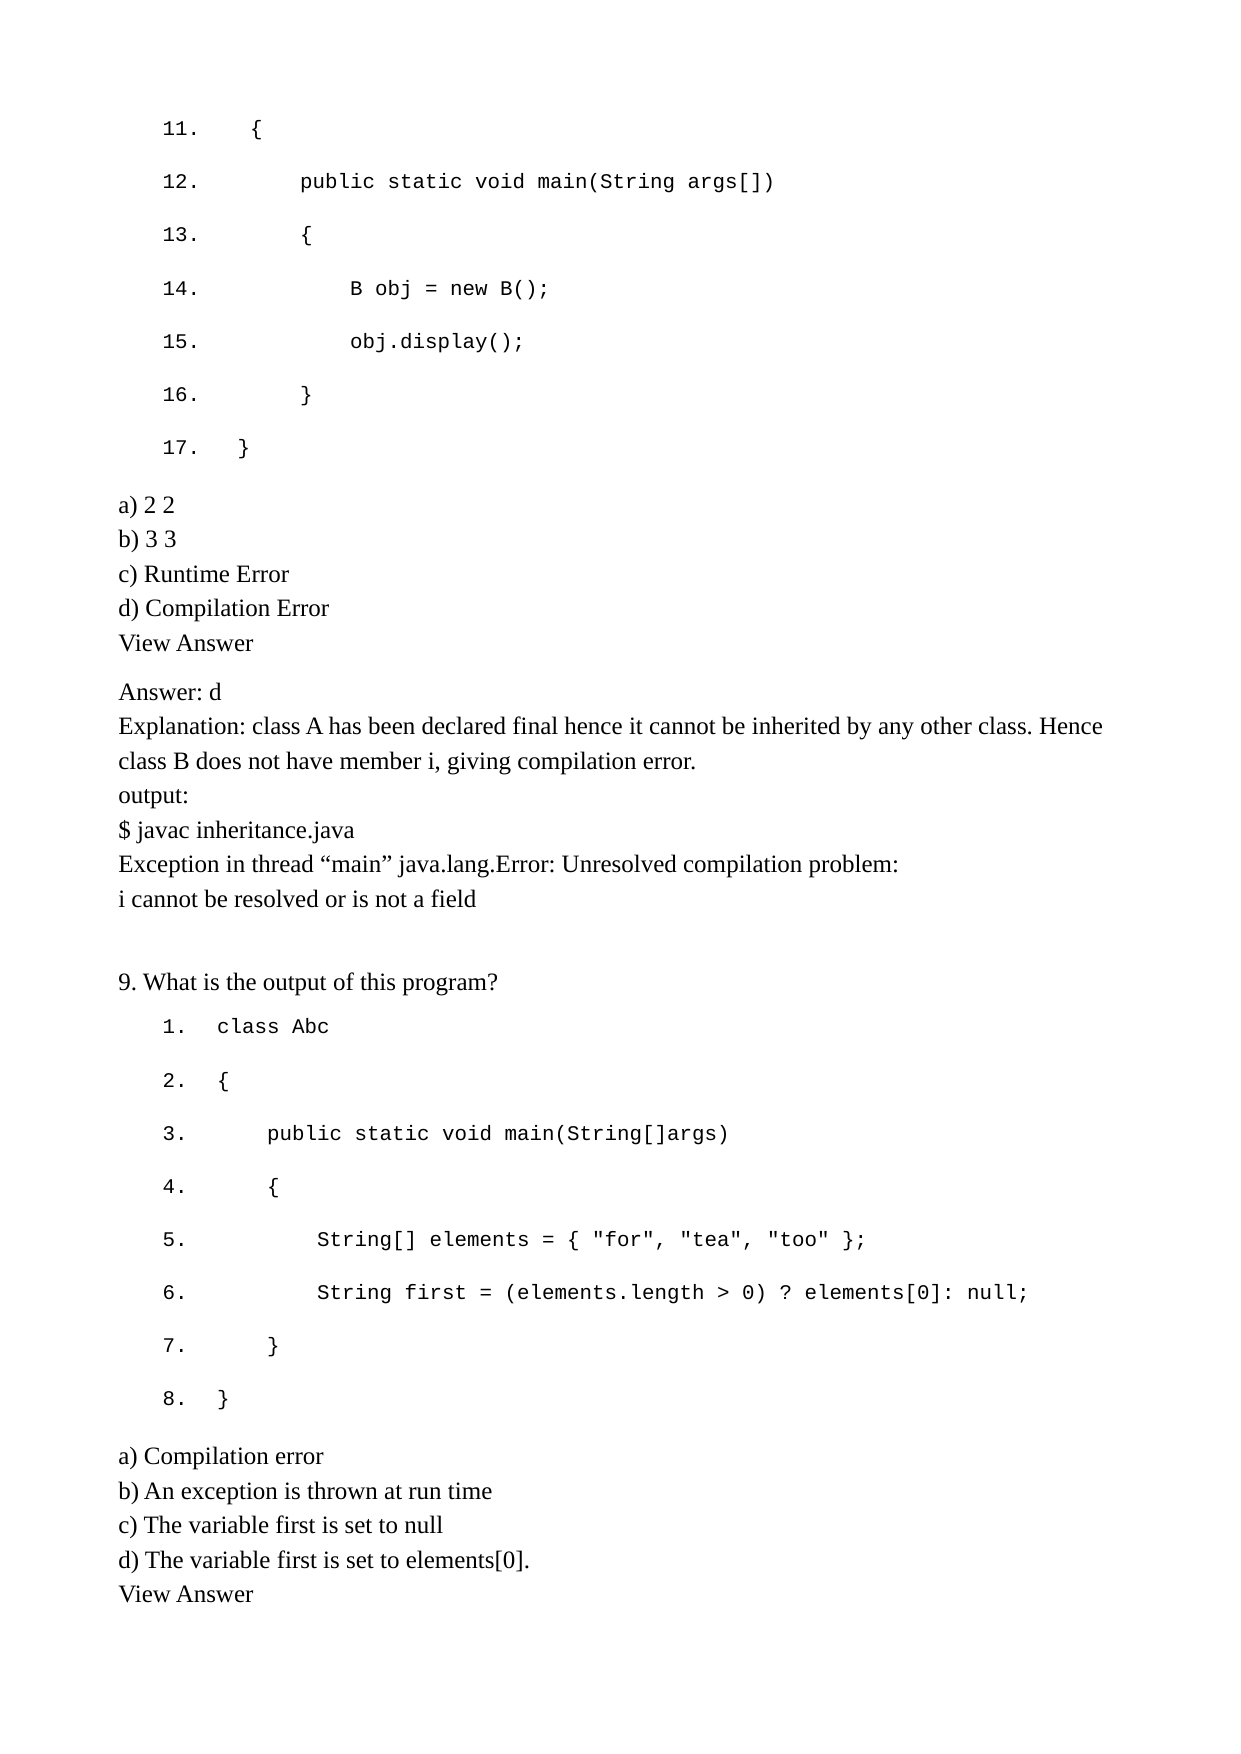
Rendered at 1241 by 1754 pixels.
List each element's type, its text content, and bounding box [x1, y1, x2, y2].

list obj.display(); [162, 331, 1122, 354]
list B obj = new B(); [162, 277, 1122, 301]
text Answer: d Explanation: class A has been declared final hence it cannot be inherited by any other class. Hence class B does not have member i, giving compilation error. output: $ javac inheritance.java Exception in thread “main” java.lang.Error: Unresolved compilation problem: i cannot be resolved or is not a field [118, 677, 1122, 947]
list { [162, 1176, 1122, 1199]
list public static void main(String[]args) [162, 1123, 1122, 1146]
text 9. What is the output of this program? [118, 967, 1122, 996]
list public static void main(String args[]) [162, 171, 1122, 195]
list } [162, 437, 1122, 461]
text a) 2 2 b) 3 3 c) Runtime Error d) Compilation Error View Answer [118, 490, 1122, 657]
list String[] elements = { "for", "tea", "too" }; [162, 1229, 1122, 1253]
list } [162, 1388, 1122, 1412]
list { [162, 118, 1122, 142]
text a) Compilation error b) An exception is thrown at run time c) The variable first is set to null d) The variable first is set to elements[0]. View Answer [118, 1441, 1122, 1608]
list String first = (elements.length > 0) ? elements[0]: null; [162, 1282, 1122, 1306]
list } [162, 384, 1122, 407]
list class Abc [162, 1016, 1122, 1040]
list } [162, 1335, 1122, 1359]
list { [162, 224, 1122, 248]
list { [162, 1069, 1122, 1093]
